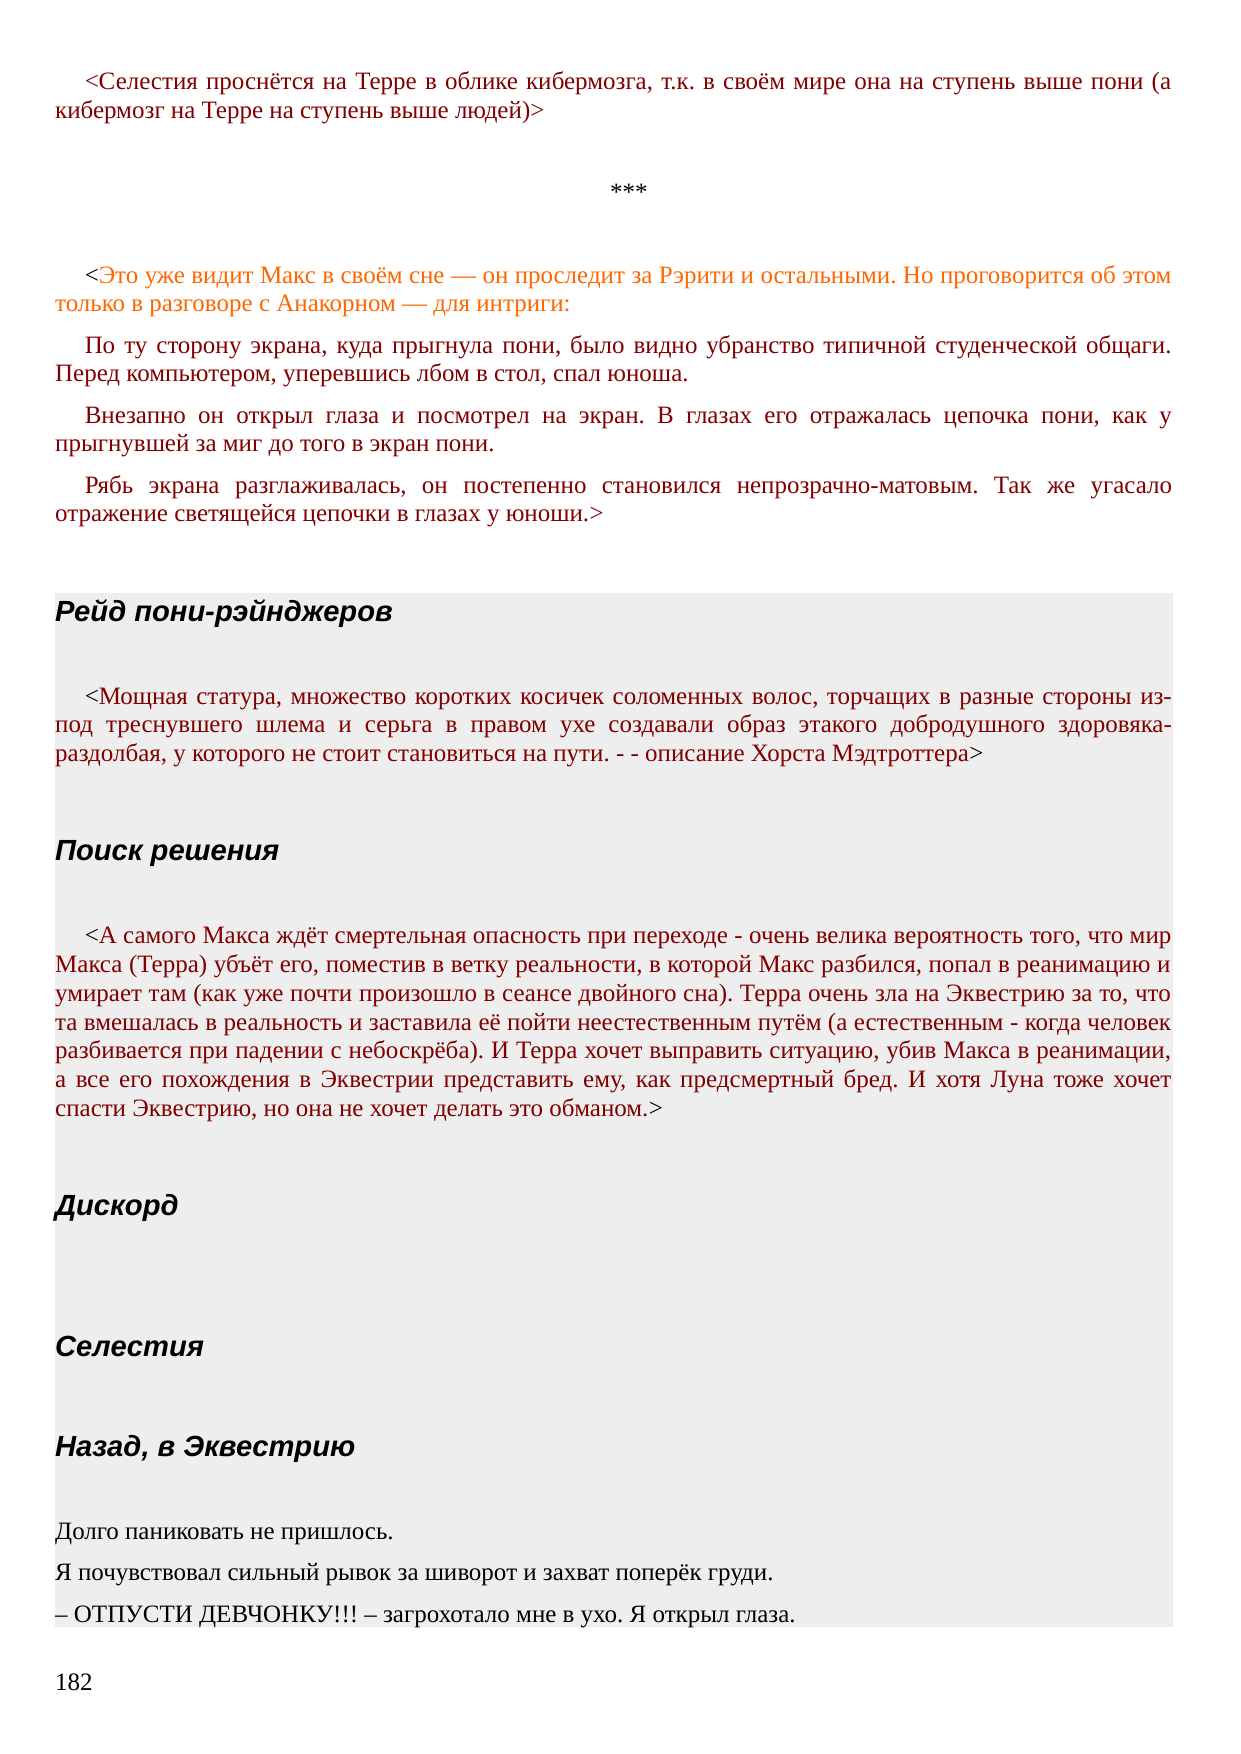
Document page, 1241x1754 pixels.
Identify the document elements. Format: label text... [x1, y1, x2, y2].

subtitle Назад, в Эквестрию [55, 1429, 1173, 1462]
text Внезапно он открыл глаза и посмотрел на экран. В глазах его отражалась цепочка пони, как у прыгнувшей за миг до того в экран пони. [55, 400, 1173, 457]
text По ту сторону экрана, куда прыгнула пони, было видно убранство типичной студенческой общаги. Перед компьютером, уперевшись лбом в стол, спал юноша. [55, 330, 1173, 387]
subtitle Дискорд [55, 1188, 1173, 1222]
text – ОТПУСТИ ДЕВЧОНКУ!!! – загрохотало мне в ухо. Я открыл глаза. [55, 1599, 1173, 1627]
subtitle Селестия [55, 1329, 1173, 1363]
text <Селестия проснётся на Терре в облике кибермозга, т.к. в своём мире она на ступень выше пони (а кибермозг на Терре на ступень выше людей)> [55, 66, 1173, 123]
subtitle Рейд пони-рэйнджеров [55, 593, 1173, 627]
text <Это уже видит Макс в своём сне — он проследит за Рэрити и остальными. Но проговорится об этом только в разговоре с Анакорном — для интриги: [55, 260, 1173, 317]
text *** [55, 177, 1173, 206]
text <Мощная статура, множество коротких косичек соломенных волос, торчащих в разные стороны из-под треснувшего шлема и серьга в правом ухе создавали образ этакого добродушного здоровяка-раздолбая, у которого не стоит становиться на пути. - - описание Хорста Мэдтроттера> [55, 681, 1173, 767]
text Я почувствовал сильный рывок за шиворот и захват поперёк груди. [55, 1557, 1173, 1586]
subtitle Поиск решения [55, 833, 1173, 867]
text <А самого Макса ждёт смертельная опасность при переходе - очень велика вероятность того, что мир Макса (Терра) убъёт его, поместив в ветку реальности, в которой Макс разбился, попал в реанимацию и умирает там (как уже почти произошло в сеансе двойного сна). Терра очень зла на Эквестрию за то, что та вмешалась в реальность и заставила её пойти неестественным путём (а естественным - когда человек разбивается при падении с небоскрёба). И Терра хочет выправить ситуацию, убив Макса в реанимации, а все его похождения в Эквестрии представить ему, как предсмертный бред. И хотя Луна тоже хочет спасти Эквестрию, но она не хочет делать это обманом.> [55, 921, 1173, 1122]
text Рябь экрана разглаживалась, он постепенно становился непрозрачно-матовым. Так же угасало отражение светящейся цепочки в глазах у юноши.> [55, 470, 1173, 527]
text Долго паниковать не пришлось. [55, 1516, 1173, 1545]
